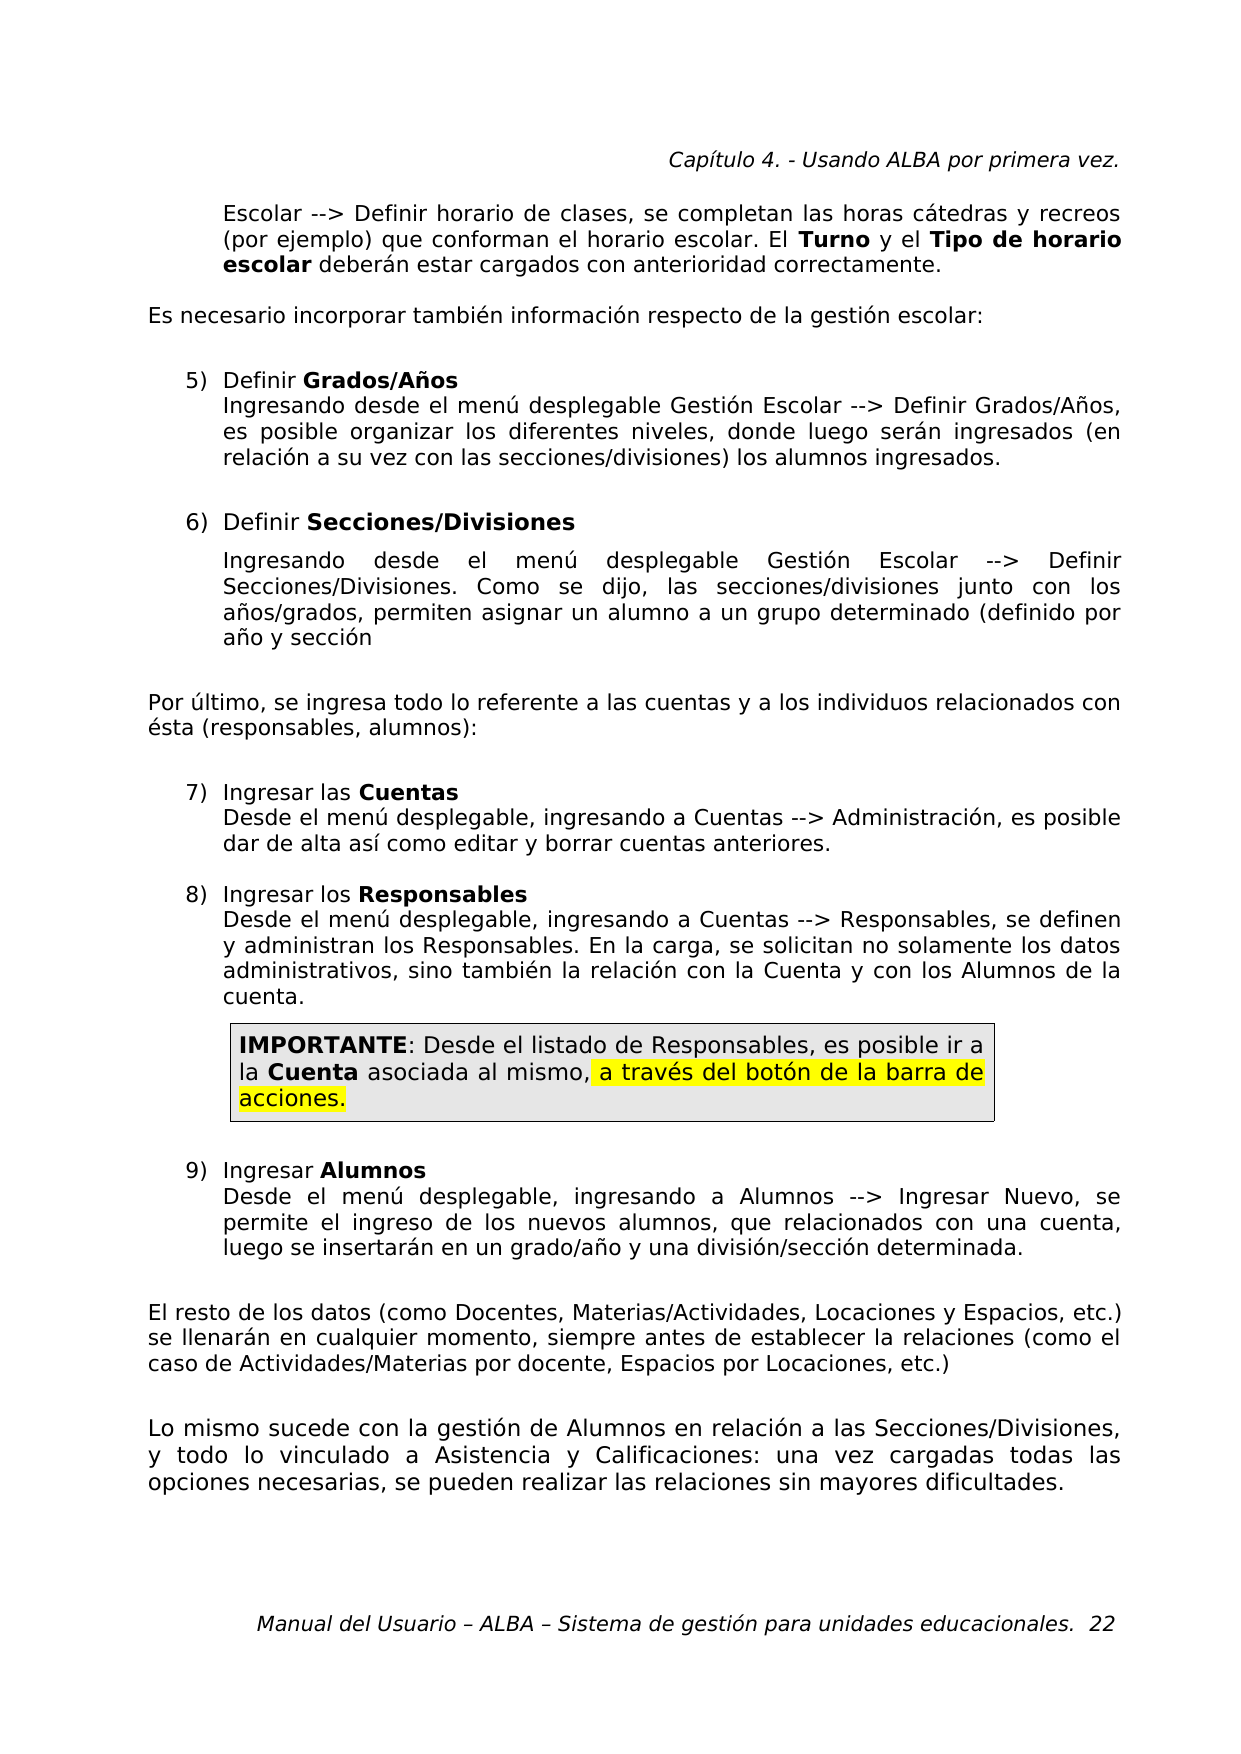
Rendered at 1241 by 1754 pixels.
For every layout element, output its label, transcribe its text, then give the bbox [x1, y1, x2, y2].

list Escolar --> Definir horario de clases, se completan las horas cátedras y recreos (por ejemplo) que conforman el horario escolar. El Turno y el Tipo de horario escolar deberán estar cargados con anterioridad correctamente. [185, 201, 1122, 278]
text IMPORTANTE: Desde el listado de Responsables, es posible ir a la Cuenta asociada al mismo, a través del botón de la barra de acciones. [239, 1032, 985, 1112]
list Ingresar los Responsables [185, 882, 1122, 908]
list Desde el menú desplegable, ingresando a Cuentas --> Administración, es posible dar de alta así como editar y borrar cuentas anteriores. [185, 806, 1122, 857]
list Ingresando desde el menú desplegable Gestión Escolar --> Definir Secciones/Divisiones. Como se dijo, las secciones/divisiones junto con los años/grados, permiten asignar un alumno a un grupo determinado (definido por año y sección [185, 548, 1122, 651]
list Ingresando desde el menú desplegable Gestión Escolar --> Definir Grados/Años, es posible organizar los diferentes niveles, donde luego serán ingresados (en relación a su vez con las secciones/divisiones) los alumnos ingresados. [185, 394, 1122, 470]
text Es necesario incorporar también información respecto de la gestión escolar: [148, 278, 1122, 329]
text Por último, se ingresa todo lo referente a las cuentas y a los individuos relacionados con ésta (responsables, alumnos): [148, 690, 1122, 741]
list Definir Grados/Años [185, 368, 1122, 394]
list Ingresar Alumnos [185, 1158, 1122, 1184]
list Desde el menú desplegable, ingresando a Alumnos --> Ingresar Nuevo, se permite el ingreso de los nuevos alumnos, que relacionados con una cuenta, luego se insertarán en un grado/año y una división/sección determinada. [185, 1184, 1122, 1261]
text El resto de los datos (como Docentes, Materias/Actividades, Locaciones y Espacios, etc.) se llenarán en cualquier momento, siempre antes de establecer la relaciones (como el caso de Actividades/Materias por docente, Espacios por Locaciones, etc.) [148, 1300, 1122, 1376]
list Desde el menú desplegable, ingresando a Cuentas --> Responsables, se definen y administran los Responsables. En la carga, se solicitan no solamente los datos administrativos, sino también la relación con la Cuenta y con los Alumnos de la cuenta. [185, 908, 1122, 1010]
list Definir Secciones/Divisiones [185, 509, 1122, 536]
list Ingresar las Cuentas [185, 780, 1122, 806]
text Lo mismo sucede con la gestión de Alumnos en relación a las Secciones/Divisiones, y todo lo vinculado a Asistencia y Calificaciones: una vez cargadas todas las opciones necesarias, se pueden realizar las relaciones sin mayores dificultades. [148, 1416, 1122, 1496]
